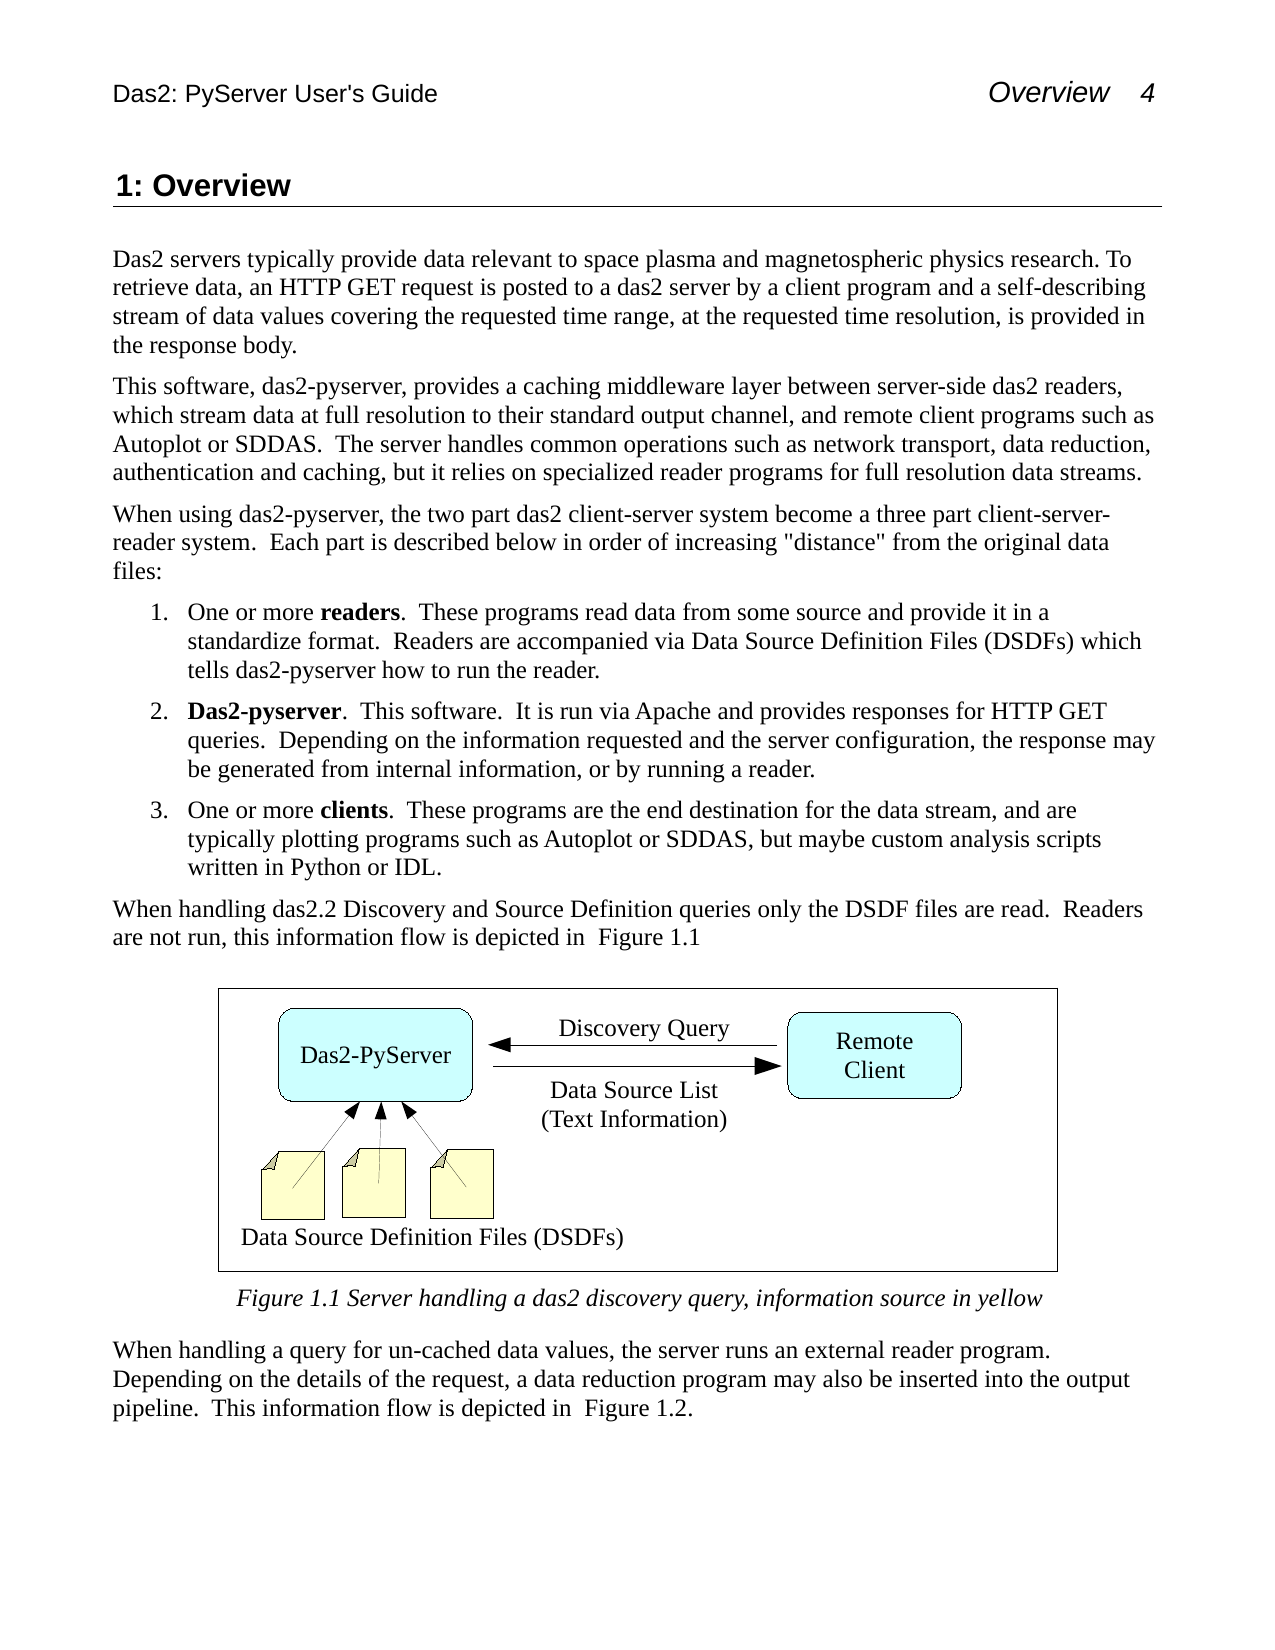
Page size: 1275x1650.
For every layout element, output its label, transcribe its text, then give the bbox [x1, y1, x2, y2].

text When using das2-pyserver, the two part das2 client-server system become a three part client-server-reader system. Each part is described below in order of increasing "distance" from the original data files: [112, 499, 1162, 585]
list Server handling a das2 discovery query, information source in yellow [112, 976, 1162, 1312]
text This software, das2-pyserver, provides a caching middleware layer between server-side das2 readers, which stream data at full resolution to their standard output channel, and remote client programs such as Autoplot or SDDAS. The server handles common operations such as network transport, data reduction, authentication and caching, but it relies on specialized reader programs for full resolution data streams. [112, 371, 1162, 486]
list One or more readers. These programs read data from some source and provide it in a standardize format. Readers are accompanied via Data Source Definition Files (DSDFs) which tells das2-pyserver how to run the reader. [150, 597, 1162, 684]
list One or more clients. These programs are the end destination for the data stream, and are typically plotting programs such as Autoplot or SDDAS, but maybe custom analysis scripts written in Python or IDL. [150, 795, 1162, 881]
list Das2-pyserver. This software. It is run via Apache and provides responses for HTTP GET queries. Depending on the information requested and the server configuration, the response may be generated from internal information, or by running a reader. [150, 696, 1162, 782]
subtitle Overview [112, 164, 1162, 206]
text When handling das2.2 Discovery and Source Definition queries only the DSDF files are read. Readers are not run, this information flow is depicted in Figure 1.1 [112, 894, 1162, 951]
text When handling a query for un-cached data values, the server runs an external reader program. Depending on the details of the request, a data reduction program may also be inserted into the output pipeline. This information flow is depicted in Figure 1.2. [112, 1336, 1162, 1422]
text Das2 servers typically provide data relevant to space plasma and magnetospheric physics research. To retrieve data, an HTTP GET request is posted to a das2 server by a client program and a self-describing stream of data values covering the requested time range, at the requested time resolution, is provided in the response body. [112, 244, 1162, 359]
